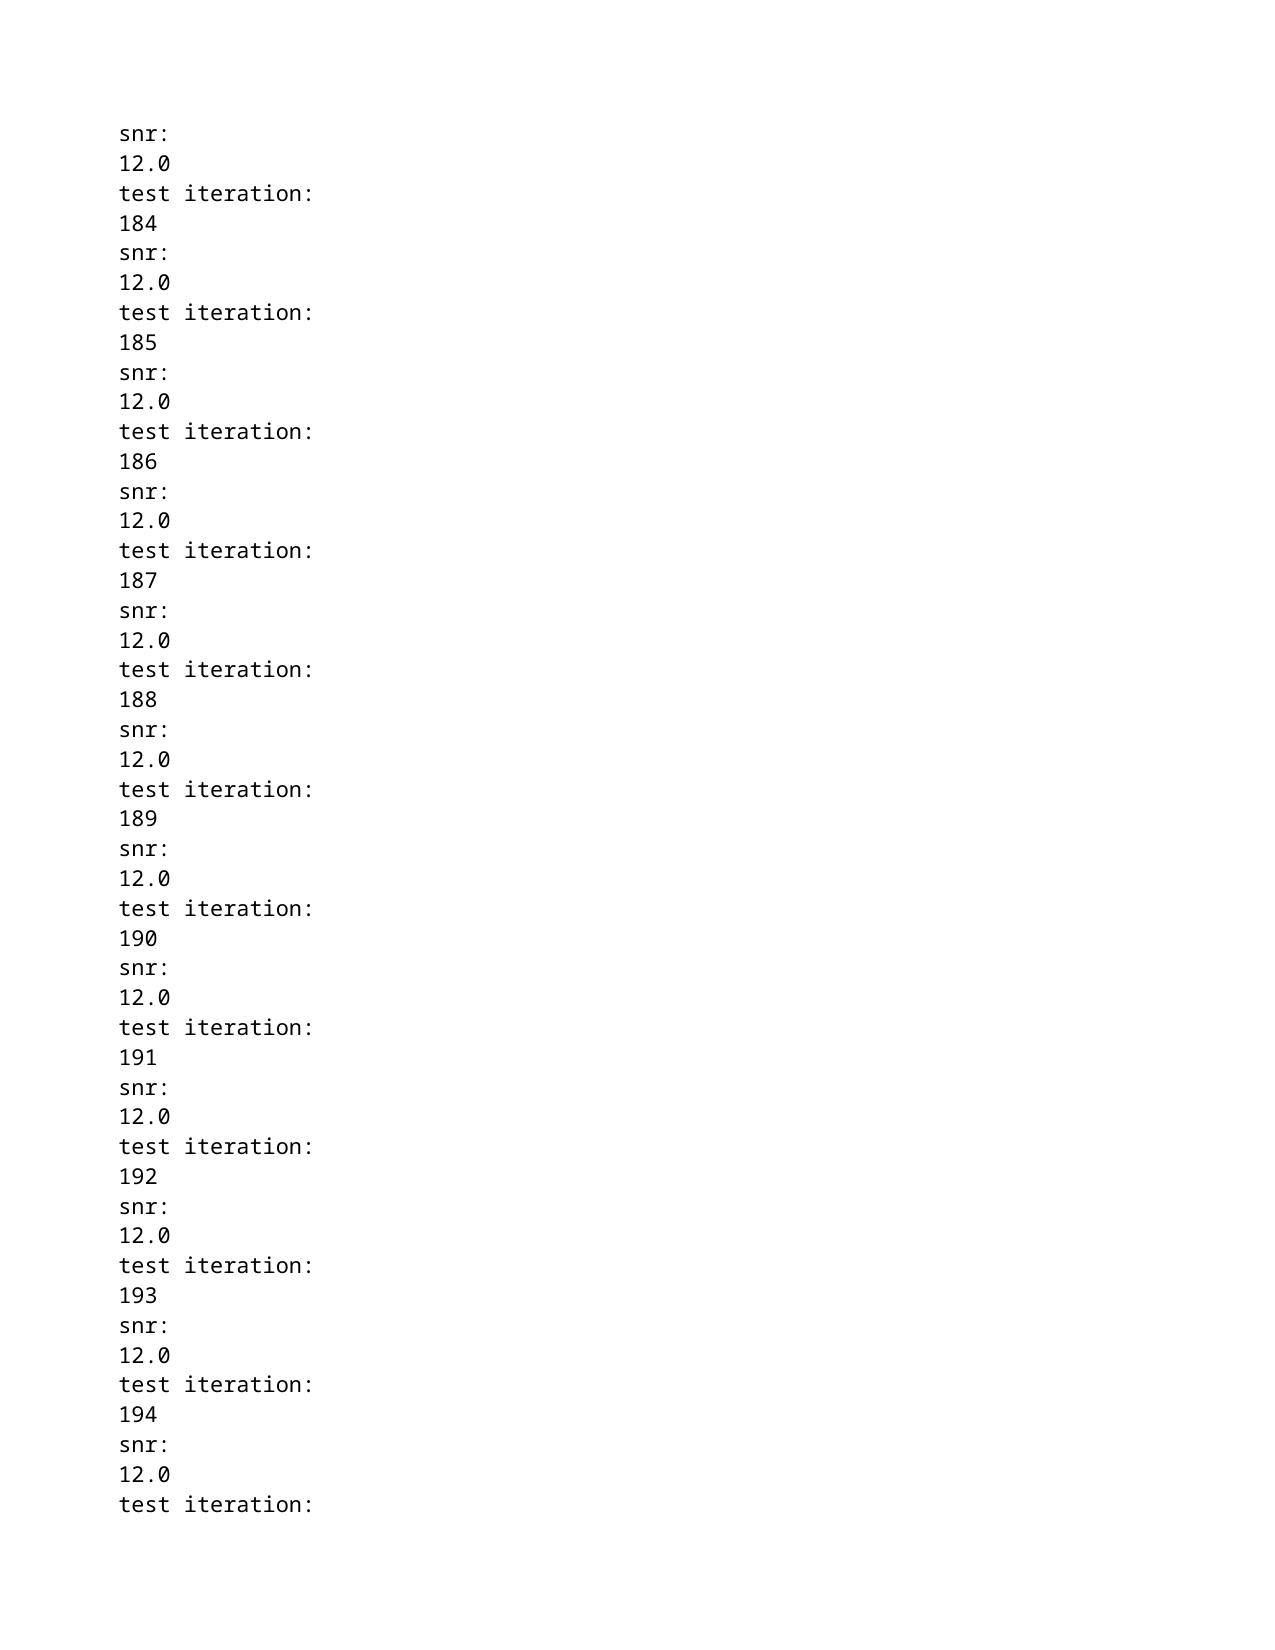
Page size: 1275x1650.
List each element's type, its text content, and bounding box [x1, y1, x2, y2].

text test iteration: [118, 1012, 1157, 1042]
text snr: [118, 595, 1157, 624]
text test iteration: [118, 1131, 1157, 1161]
text 12.0 [118, 505, 1157, 535]
text 191 [118, 1042, 1157, 1071]
text 187 [118, 565, 1157, 595]
text snr: [118, 952, 1157, 982]
text 188 [118, 684, 1157, 714]
text test iteration: [118, 297, 1157, 327]
text test iteration: [118, 416, 1157, 446]
text test iteration: [118, 1250, 1157, 1280]
text test iteration: [118, 654, 1157, 684]
text 12.0 [118, 624, 1157, 654]
text snr: [118, 237, 1157, 267]
text 184 [118, 207, 1157, 237]
text 12.0 [118, 863, 1157, 893]
text 12.0 [118, 744, 1157, 773]
text 12.0 [118, 1220, 1157, 1250]
text 12.0 [118, 148, 1157, 178]
text 193 [118, 1280, 1157, 1310]
text 12.0 [118, 1339, 1157, 1369]
text 189 [118, 803, 1157, 833]
text snr: [118, 1429, 1157, 1459]
text 185 [118, 327, 1157, 356]
text 192 [118, 1161, 1157, 1191]
text snr: [118, 714, 1157, 744]
text test iteration: [118, 535, 1157, 565]
text test iteration: [118, 1488, 1157, 1518]
text snr: [118, 1310, 1157, 1339]
text 12.0 [118, 1459, 1157, 1488]
text snr: [118, 1191, 1157, 1220]
text 194 [118, 1399, 1157, 1429]
text test iteration: [118, 893, 1157, 922]
text 12.0 [118, 386, 1157, 416]
text test iteration: [118, 1369, 1157, 1399]
text 186 [118, 446, 1157, 476]
text snr: [118, 476, 1157, 505]
text snr: [118, 1071, 1157, 1101]
text test iteration: [118, 773, 1157, 803]
text test iteration: [118, 178, 1157, 207]
text snr: [118, 118, 1157, 148]
text 12.0 [118, 1101, 1157, 1131]
text snr: [118, 833, 1157, 863]
text 12.0 [118, 267, 1157, 297]
text 12.0 [118, 982, 1157, 1012]
text 190 [118, 922, 1157, 952]
text snr: [118, 356, 1157, 386]
